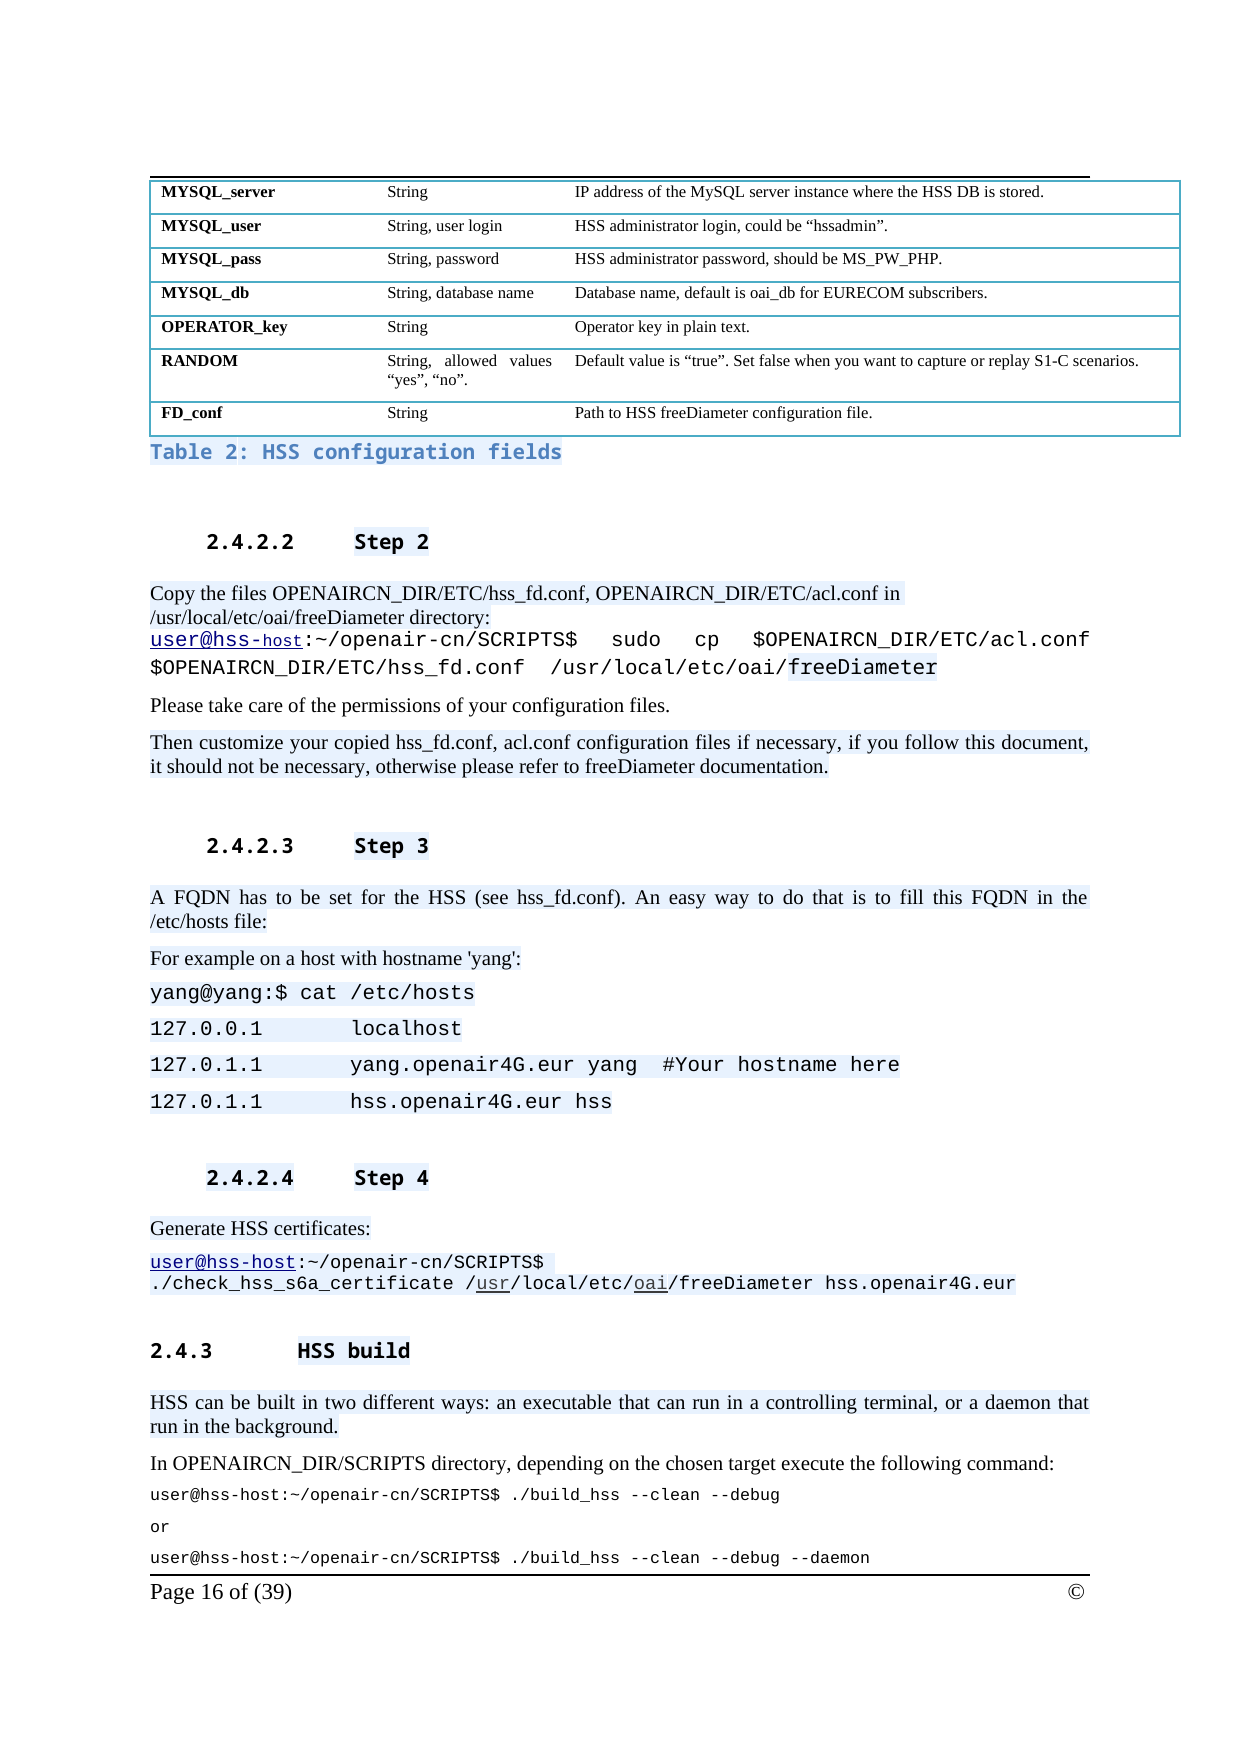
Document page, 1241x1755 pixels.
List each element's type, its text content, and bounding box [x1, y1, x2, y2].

table_cell HSS administrator password, should be MS_PW_PHP. [563, 249, 1179, 281]
subtitle HSS build [150, 1336, 1090, 1365]
table_cell MYSQL_pass [151, 249, 376, 281]
subtitle Step 3 [206, 832, 1090, 860]
table_cell String, password [376, 249, 563, 281]
table_cell String, allowed values “yes”, “no”. [376, 350, 563, 401]
text or [150, 1518, 1090, 1537]
table_cell String [376, 317, 563, 348]
text Table 2: HSS configuration fields [150, 437, 1090, 465]
table_cell IP address of the MySQL server instance where the HSS DB is stored. [563, 182, 1179, 213]
table_cell String, user login [376, 215, 563, 247]
table_cell Operator key in plain text. [563, 317, 1179, 348]
table_cell RANDOM [151, 350, 376, 401]
table_cell MYSQL_user [151, 215, 376, 247]
table_cell String [376, 182, 563, 213]
table_cell MYSQL_db [151, 283, 376, 314]
text A FQDN has to be set for the HSS (see hss_fd.conf). An easy way to do that is to fill this FQDN in the /etc/hosts file: [150, 885, 1090, 933]
text In OPENAIRCN_DIR/SCRIPTS directory, depending on the chosen target execute the following command: [150, 1450, 1090, 1474]
table_cell Database name, default is oai_db for EURECOM subscribers. [563, 283, 1179, 314]
text user@hss-host:~/openair-cn/SCRIPTS$ ./check_hss_s6a_certificate /usr/local/etc/oai/freeDiameter hss.openair4G.eur [150, 1253, 1090, 1295]
text Copy the files OPENAIRCN_DIR/ETC/hss_fd.conf, OPENAIRCN_DIR/ETC/acl.conf in /usr/local/etc/oai/freeDiameter directory: [150, 581, 1090, 629]
table_cell Path to HSS freeDiameter configuration file. [563, 403, 1179, 435]
subtitle Step 2 [206, 527, 1090, 556]
table_cell FD_conf [151, 403, 376, 435]
table_cell String [376, 403, 563, 435]
text Please take care of the permissions of your configuration files. [150, 693, 1090, 717]
text Then customize your copied hss_fd.conf, acl.conf configuration files if necessary, if you follow this document, it should not be necessary, otherwise please refer to freeDiameter documentation. [150, 730, 1090, 778]
text HSS can be built in two different ways: an executable that can run in a controlling terminal, or a daemon that run in the background. [150, 1390, 1090, 1438]
text 127.0.1.1 hss.openair4G.eur hss [150, 1091, 1090, 1114]
table_cell OPERATOR_key [151, 317, 376, 348]
text user@hss-host:~/openair-cn/SCRIPTS$ ./build_hss --clean --debug [150, 1487, 1090, 1506]
subtitle Step 4 [206, 1163, 1090, 1191]
text For example on a host with hostname 'yang': [150, 946, 1090, 970]
table_cell String, database name [376, 283, 563, 314]
text user@hss-host:~/openair-cn/SCRIPTS$ ./build_hss --clean --debug --daemon [150, 1550, 1090, 1568]
text user@hss-host:~/openair-cn/SCRIPTS$ sudo cp $OPENAIRCN_DIR/ETC/acl.conf $OPENAIRCN_DIR/ETC/hss_fd.conf /usr/local/etc/oai/freeDiameter [150, 629, 1090, 681]
text yang@yang:$ cat /etc/hosts [150, 982, 1090, 1006]
table_cell MYSQL_server [151, 182, 376, 213]
text 127.0.1.1 yang.openair4G.eur yang #Your hostname here [150, 1054, 1090, 1078]
table_cell HSS administrator login, could be “hssadmin”. [563, 215, 1179, 247]
text Generate HSS certificates: [150, 1216, 1090, 1240]
text 127.0.0.1 localhost [150, 1018, 1090, 1042]
table_cell Default value is “true”. Set false when you want to capture or replay S1-C scenarios. [563, 350, 1179, 401]
